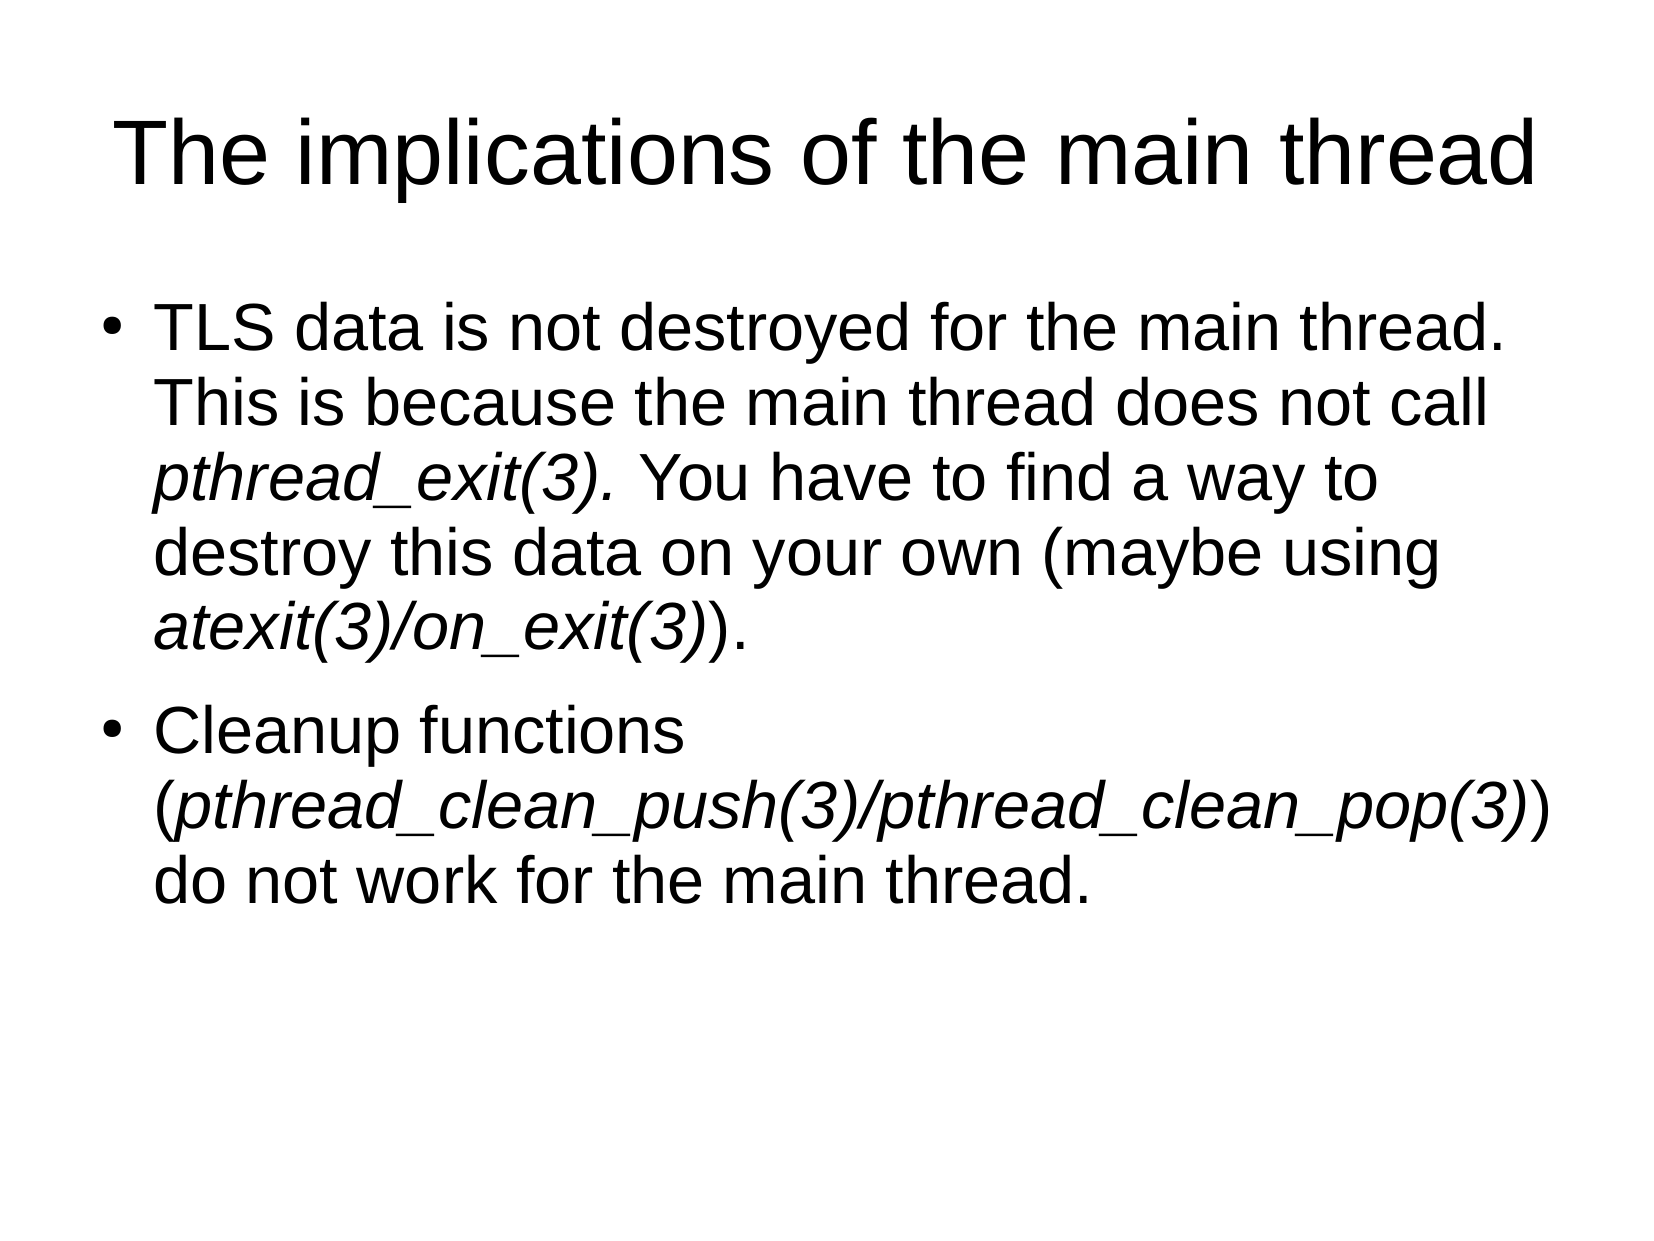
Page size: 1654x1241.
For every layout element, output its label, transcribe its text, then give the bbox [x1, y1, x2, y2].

list TLS data is not destroyed for the main thread. This is because the main thread does not call pthread_exit(3). You have to find a way to destroy this data on your own (maybe using atexit(3)/on_exit(3)). Cleanup functions (pthread_clean_push(3)/pthread_clean_pop(3)) do not work for the main thread. [82, 290, 1571, 1010]
title The implications of the main thread [82, 49, 1571, 257]
